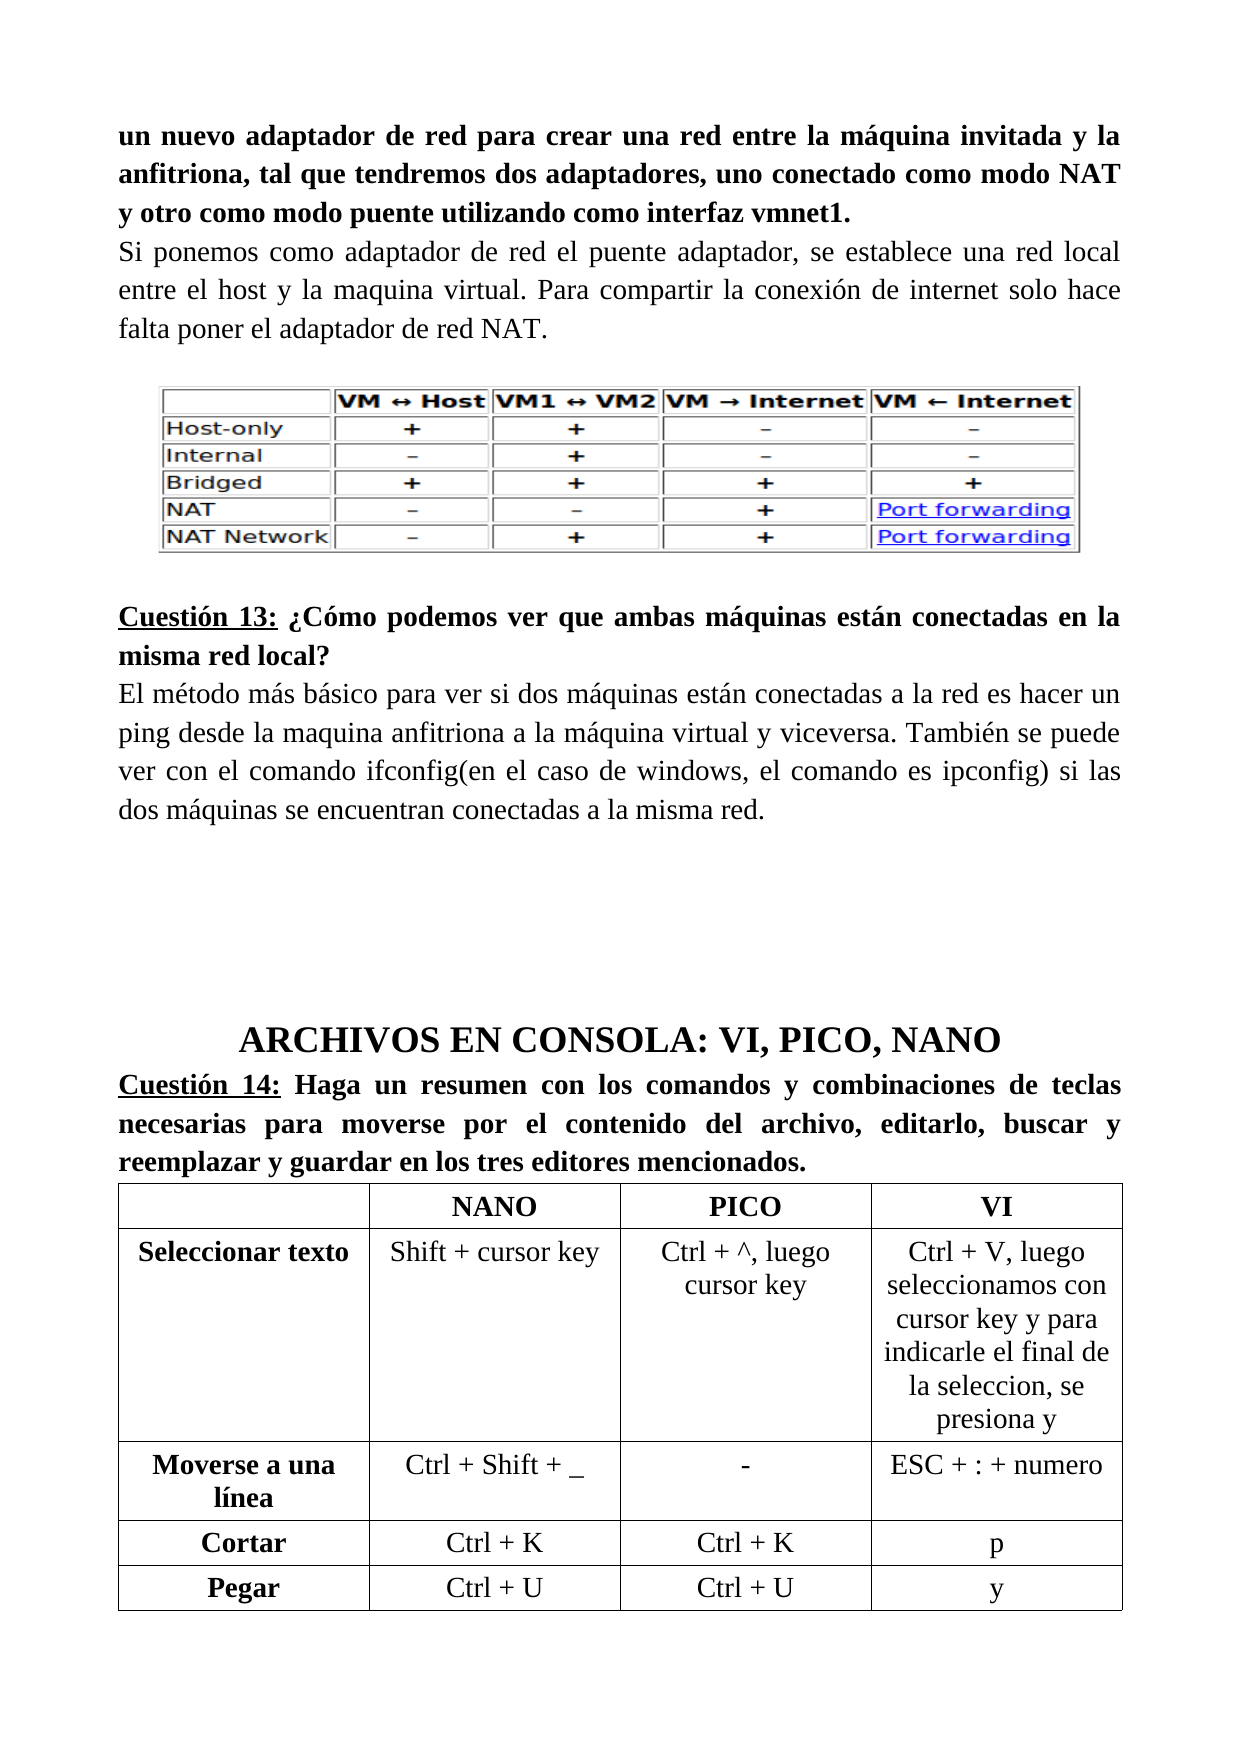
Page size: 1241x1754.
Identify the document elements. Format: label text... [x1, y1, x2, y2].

table_header NANO [370, 1184, 620, 1228]
table_cell Moverse a una línea [119, 1442, 369, 1519]
table_cell ESC + : + numero [872, 1442, 1122, 1519]
table_cell - [621, 1442, 871, 1519]
text Cuestión 13: ¿Cómo podemos ver que ambas máquinas están conectadas en la misma red local? [118, 599, 1122, 671]
table_cell Ctrl + K [621, 1521, 871, 1565]
table_header PICO [621, 1184, 871, 1228]
table_cell Pegar [119, 1566, 369, 1610]
table_cell Ctrl + U [621, 1566, 871, 1610]
table_header VI [872, 1184, 1122, 1228]
table_cell Ctrl + K [370, 1521, 620, 1565]
text un nuevo adaptador de red para crear una red entre la máquina invitada y la anfitriona, tal que tendremos dos adaptadores, uno conectado como modo NAT y otro como modo puente utilizando como interfaz vmnet1. [118, 118, 1122, 229]
table_header [119, 1184, 369, 1228]
table_cell p [872, 1521, 1122, 1565]
table_cell Ctrl + U [370, 1566, 620, 1610]
table_cell Ctrl + ^, luego cursor key [621, 1229, 871, 1441]
text Cuestión 14: Haga un resumen con los comandos y combinaciones de teclas necesarias para moverse por el contenido del archivo, editarlo, buscar y reemplazar y guardar en los tres editores mencionados. [118, 1067, 1122, 1178]
table_cell Seleccionar texto [119, 1229, 369, 1441]
table_cell y [872, 1566, 1122, 1610]
table_cell Ctrl + V, luego seleccionamos con cursor key y para indicarle el final de la seleccion, se presiona y [872, 1229, 1122, 1441]
text ARCHIVOS EN CONSOLA: VI, PICO, NANO [118, 1018, 1122, 1061]
table_cell Shift + cursor key [370, 1229, 620, 1441]
text Si ponemos como adaptador de red el puente adaptador, se establece una red local entre el host y la maquina virtual. Para compartir la conexión de internet solo hace falta poner el adaptador de red NAT. [118, 234, 1122, 344]
picture [158, 386, 1082, 556]
table_cell Cortar [119, 1521, 369, 1565]
table_cell Ctrl + Shift + _ [370, 1442, 620, 1519]
text El método más básico para ver si dos máquinas están conectadas a la red es hacer un ping desde la maquina anfitriona a la máquina virtual y viceversa. También se puede ver con el comando ifconfig(en el caso de windows, el comando es ipconfig) si las dos máquinas se encuentran conectadas a la misma red. [118, 676, 1122, 826]
